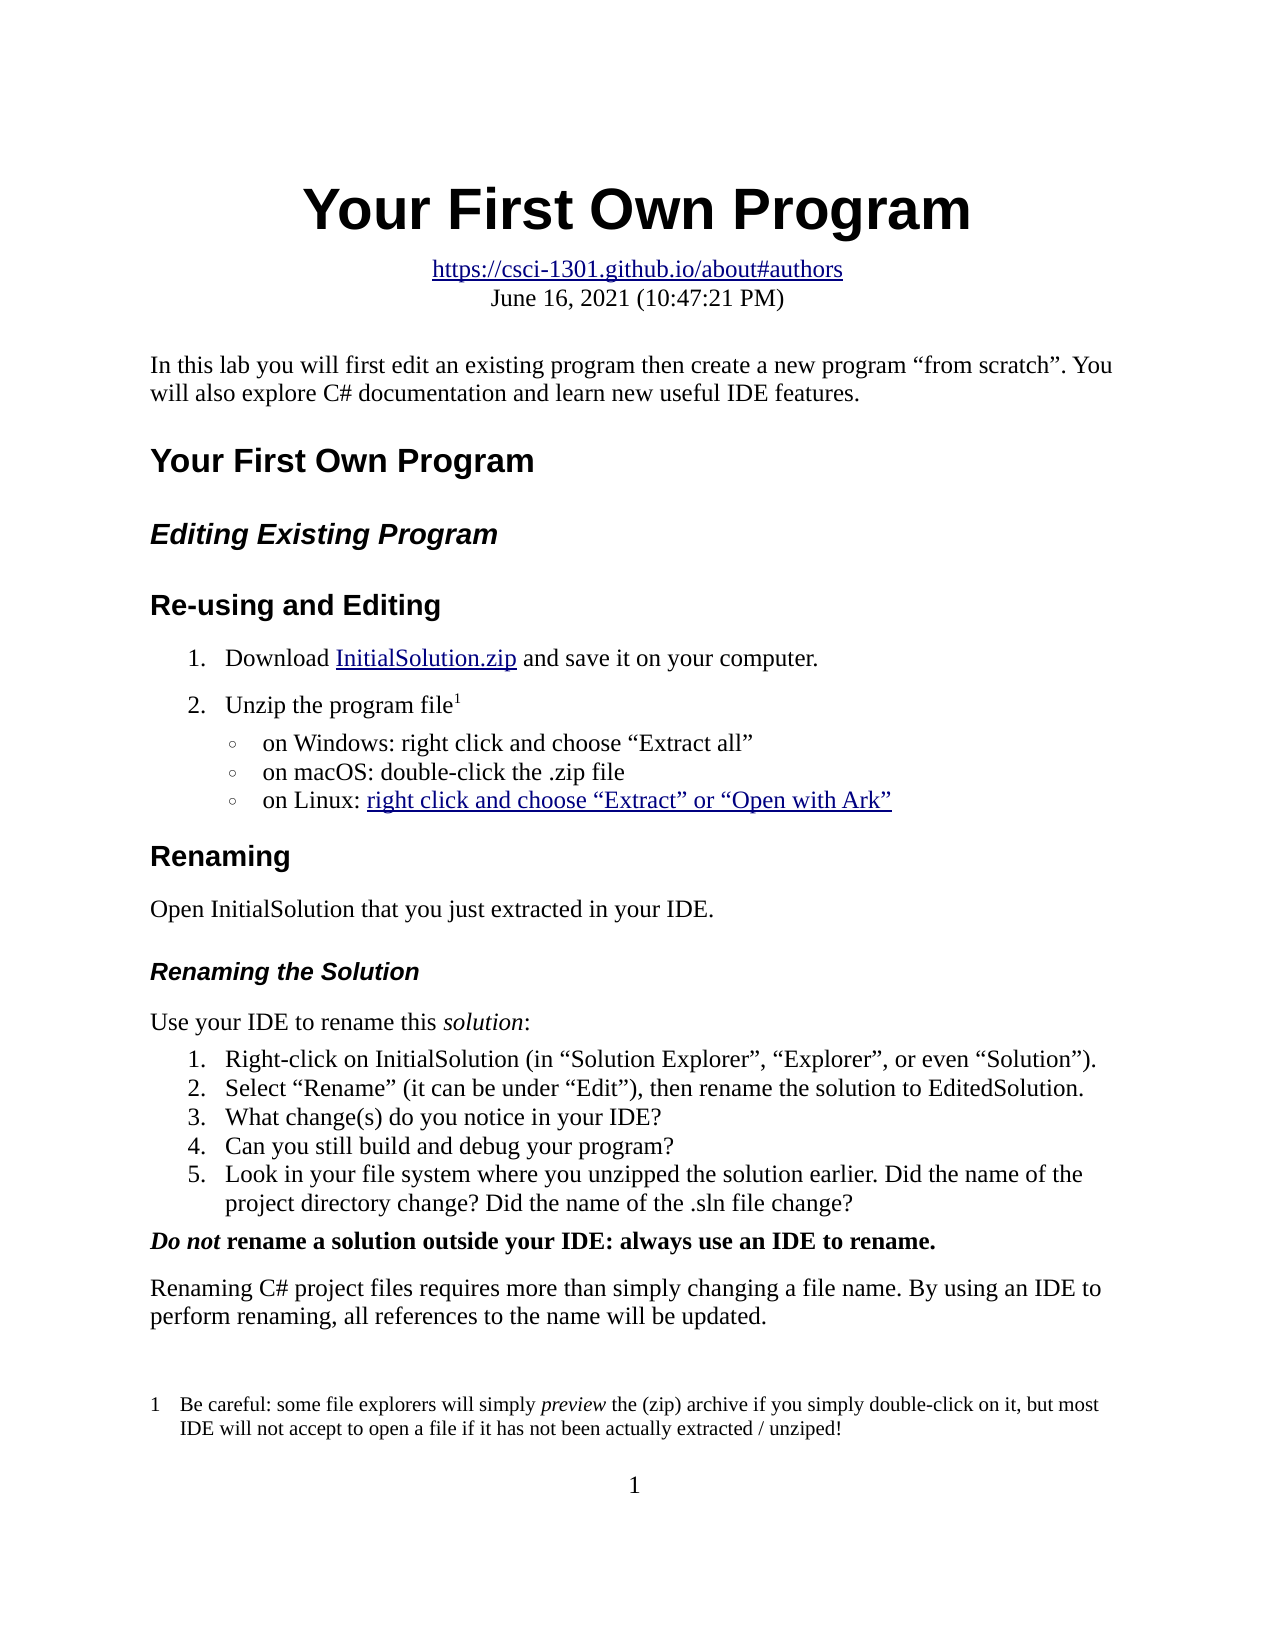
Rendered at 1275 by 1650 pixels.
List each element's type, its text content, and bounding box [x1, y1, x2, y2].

list on Linux: right click and choose “Extract” or “Open with Ark” [225, 785, 1125, 814]
subtitle Renaming the Solution [150, 957, 1125, 985]
list Select “Rename” (it can be under “Edit”), then rename the solution to EditedSolution. [187, 1073, 1125, 1102]
list on macOS: double-click the .zip file [225, 757, 1125, 785]
list Unzip the program file [187, 690, 1125, 719]
text Open InitialSolution that you just extracted in your IDE. [150, 894, 1125, 923]
list Download InitialSolution.zip and save it on your computer. [187, 643, 1125, 672]
subtitle Editing Existing Program [150, 517, 1125, 551]
list Look in your file system where you unzipped the solution earlier. Did the name of the project directory change? Did the name of the .sln file change? [187, 1159, 1125, 1217]
subtitle Renaming [150, 839, 1125, 873]
list What change(s) do you notice in your IDE? [187, 1102, 1125, 1131]
text June 16, 2021 (10:47:21 PM) [150, 283, 1125, 312]
text https://csci-1301.github.io/about#authors [150, 254, 1125, 283]
text Do not rename a solution outside your IDE: always use an IDE to rename. [150, 1226, 1125, 1255]
title Your First Own Program [150, 175, 1125, 242]
list Right-click on InitialSolution (in “Solution Explorer”, “Explorer”, or even “Solution”). [187, 1044, 1125, 1073]
text Renaming C# project files requires more than simply changing a file name. By using an IDE to perform renaming, all references to the name will be updated. [150, 1273, 1125, 1330]
subtitle Your First Own Program [150, 441, 1125, 480]
subtitle Re-using and Editing [150, 588, 1125, 622]
list Be careful: some file explorers will simply preview the (zip) archive if you simply double-click on it, but most IDE will not accept to open a file if it has not been actually extracted / unziped! [150, 1392, 1125, 1440]
list on Windows: right click and choose “Extract all” [225, 728, 1125, 757]
list Can you still build and debug your program? [187, 1131, 1125, 1159]
text Use your IDE to rename this solution: [150, 1007, 1125, 1036]
text In this lab you will first edit an existing program then create a new program “from scratch”. You will also explore C# documentation and learn new useful IDE features. [150, 350, 1125, 407]
